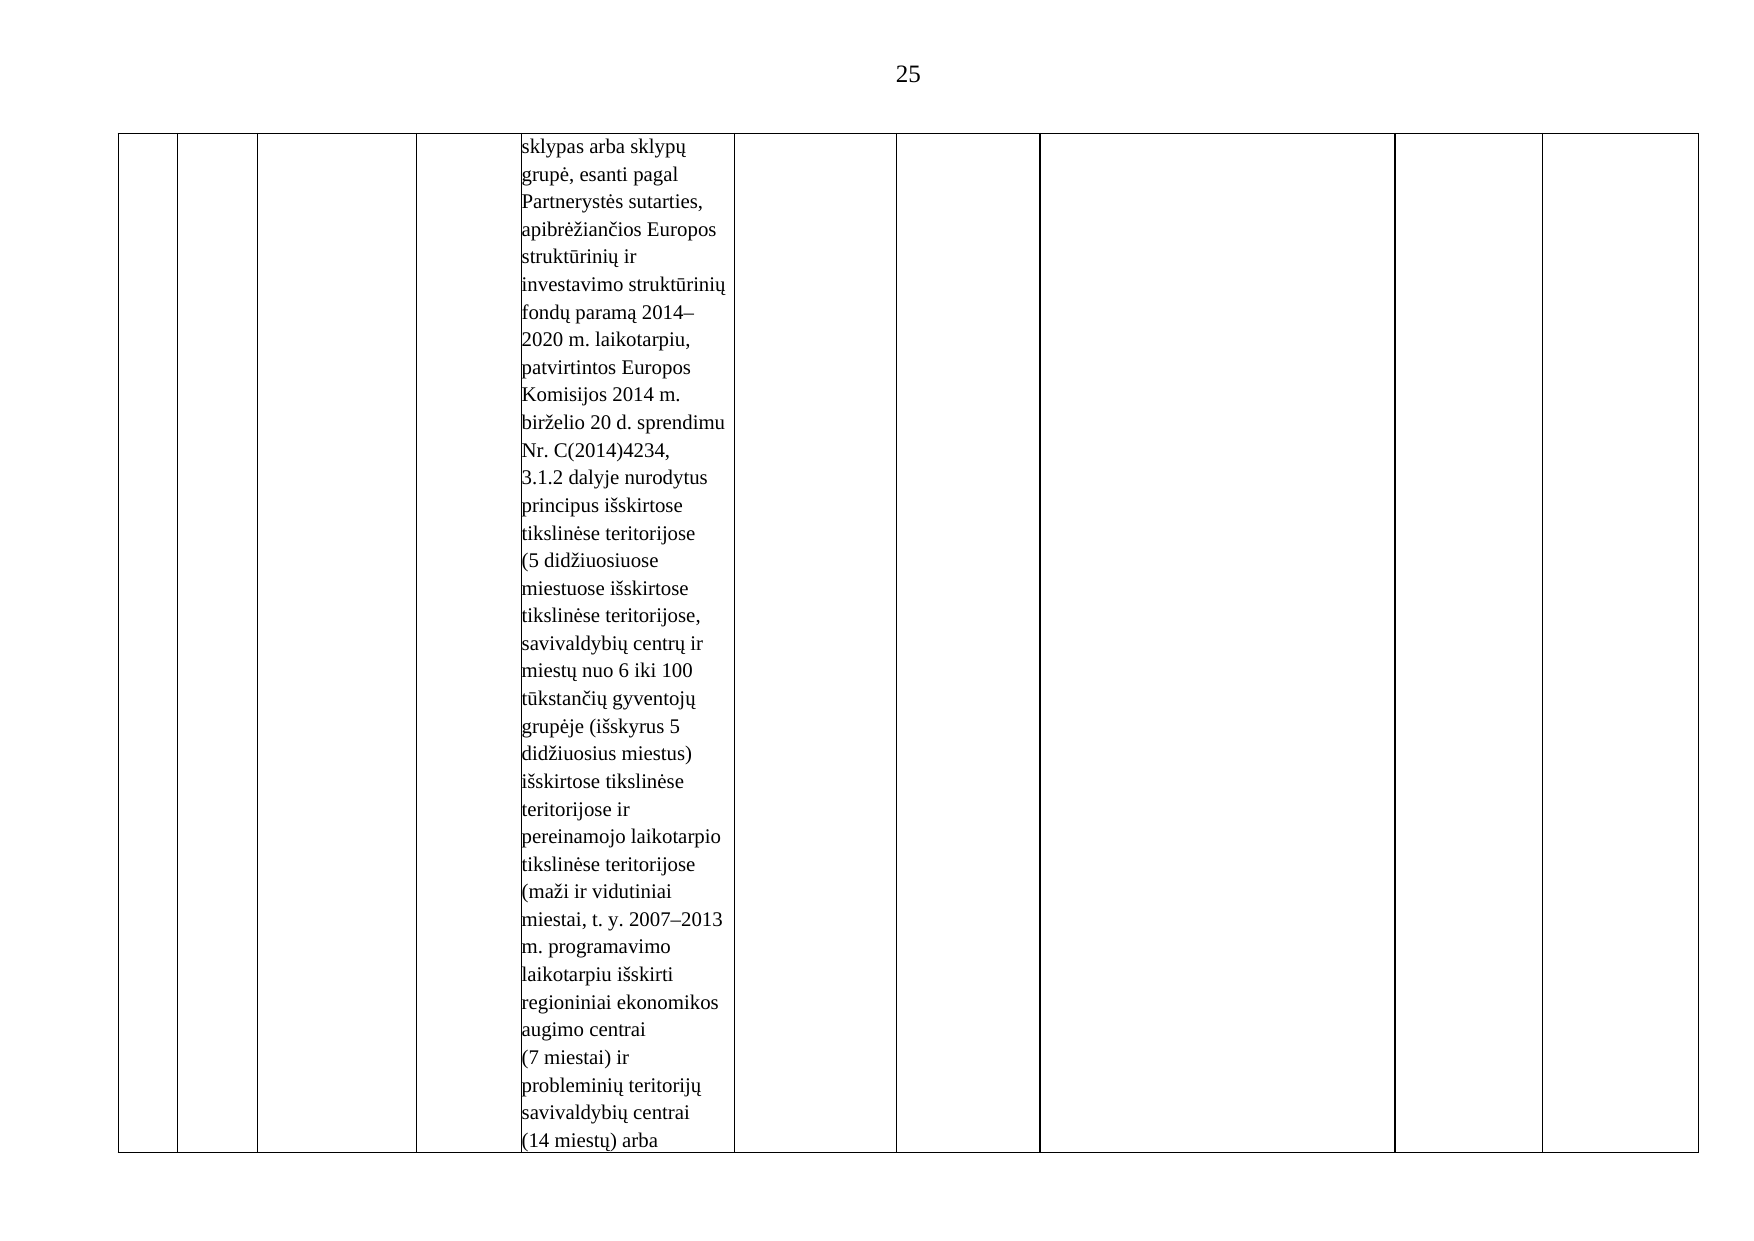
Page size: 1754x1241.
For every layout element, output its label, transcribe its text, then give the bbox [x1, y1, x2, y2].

table_cell [417, 134, 521, 1152]
table_cell [258, 134, 416, 1152]
table_cell [1041, 134, 1394, 1152]
table_cell [897, 134, 1039, 1152]
table_cell [119, 134, 177, 1152]
table_cell [178, 134, 257, 1152]
table_cell [735, 134, 896, 1152]
table_cell sklypas arba sklypų grupė, esanti pagal Partnerystės sutarties, apibrėžiančios Europos struktūrinių ir investavimo struktūrinių fondų paramą 2014–2020 m. laikotarpiu, patvirtintos Europos Komisijos 2014 m. birželio 20 d. sprendimu Nr. C(2014)4234, 3.1.2 dalyje nurodytus principus išskirtose tikslinėse teritorijose (5 didžiuosiuose miestuose išskirtose tikslinėse teritorijose, savivaldybių centrų ir miestų nuo 6 iki 100 tūkstančių gyventojų grupėje (išskyrus 5 didžiuosius miestus) išskirtose tikslinėse teritorijose ir pereinamojo laikotarpio tikslinėse teritorijose (maži ir vidutiniai miestai, t. y. 2007–2013 m. programavimo laikotarpiu išskirti regioniniai ekonomikos augimo centrai (7 miestai) ir probleminių teritorijų savivaldybių centrai (14 miestų) arba [522, 134, 734, 1152]
table_cell [1543, 134, 1698, 1152]
table_cell [1396, 134, 1542, 1152]
